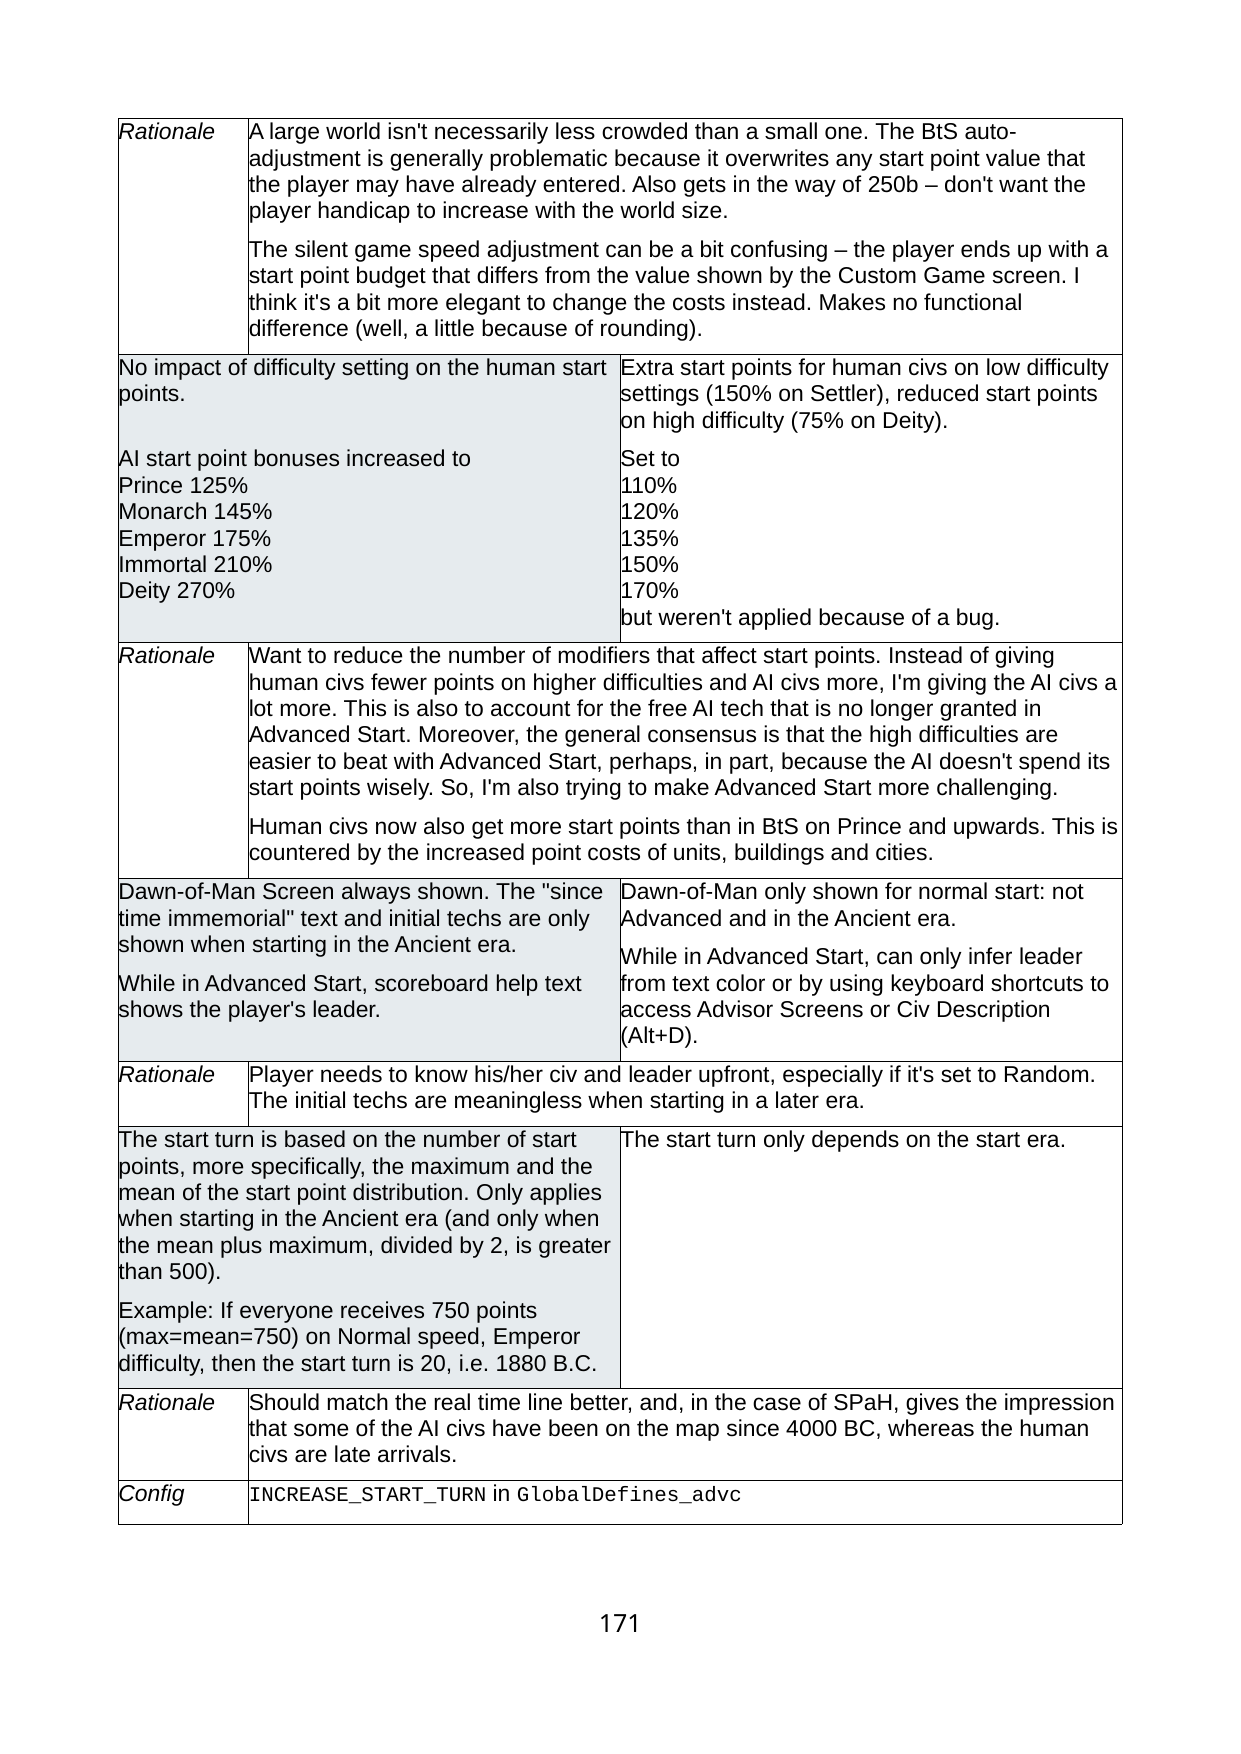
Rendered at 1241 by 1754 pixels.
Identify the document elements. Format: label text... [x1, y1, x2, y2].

table_cell Should match the real time line better, and, in the case of SPaH, gives the impression that some of the AI civs have been on the map since 4000 BC, whereas the human civs are late arrivals. [249, 1389, 1122, 1480]
table_cell Rationale [119, 1389, 248, 1480]
table_cell Config [119, 1481, 248, 1524]
table_cell The start turn only depends on the start era. [621, 1127, 1122, 1388]
table_cell Dawn-of-Man Screen always shown. The "since time immemorial" text and initial techs are only shown when starting in the Ancient era. While in Advanced Start, scoreboard help text shows the player's leader. [119, 879, 620, 1061]
table_cell No impact of difficulty setting on the human start points. AI start point bonuses increased to Prince 125% Monarch 145% Emperor 175% Immortal 210% Deity 270% [119, 355, 620, 642]
table_cell Rationale [119, 1062, 248, 1126]
table_cell Want to reduce the number of modifiers that affect start points. Instead of giving human civs fewer points on higher difficulties and AI civs more, I'm giving the AI civs a lot more. This is also to account for the free AI tech that is no longer granted in Advanced Start. Moreover, the general consensus is that the high difficulties are easier to beat with Advanced Start, perhaps, in part, because the AI doesn't spend its start points wisely. So, I'm also trying to make Advanced Start more challenging. Human civs now also get more start points than in BtS on Prince and upwards. This is countered by the increased point costs of units, buildings and cities. [249, 643, 1122, 878]
table_cell A large world isn't necessarily less crowded than a small one. The BtS auto-adjustment is generally problematic because it overwrites any start point value that the player may have already entered. Also gets in the way of 250b – don't want the player handicap to increase with the world size. The silent game speed adjustment can be a bit confusing – the player ends up with a start point budget that differs from the value shown by the Custom Game screen. I think it's a bit more elegant to change the costs instead. Makes no functional difference (well, a little because of rounding). [249, 119, 1122, 354]
table_cell Extra start points for human civs on low difficulty settings (150% on Settler), reduced start points on high difficulty (75% on Deity). Set to 110% 120% 135% 150% 170% but weren't applied because of a bug. [621, 355, 1122, 642]
table_cell Rationale [119, 119, 248, 354]
table_cell Player needs to know his/her civ and leader upfront, especially if it's set to Random. The initial techs are meaningless when starting in a later era. [249, 1062, 1122, 1126]
table_cell The start turn is based on the number of start points, more specifically, the maximum and the mean of the start point distribution. Only applies when starting in the Ancient era (and only when the mean plus maximum, divided by 2, is greater than 500). Example: If everyone receives 750 points (max=mean=750) on Normal speed, Emperor difficulty, then the start turn is 20, i.e. 1880 B.C. [119, 1127, 620, 1388]
table_cell Rationale [119, 643, 248, 878]
table_cell Dawn-of-Man only shown for normal start: not Advanced and in the Ancient era. While in Advanced Start, can only infer leader from text color or by using keyboard shortcuts to access Advisor Screens or Civ Description (Alt+D). [621, 879, 1122, 1061]
table_cell INCREASE_START_TURN in GlobalDefines_advc [249, 1481, 1122, 1524]
